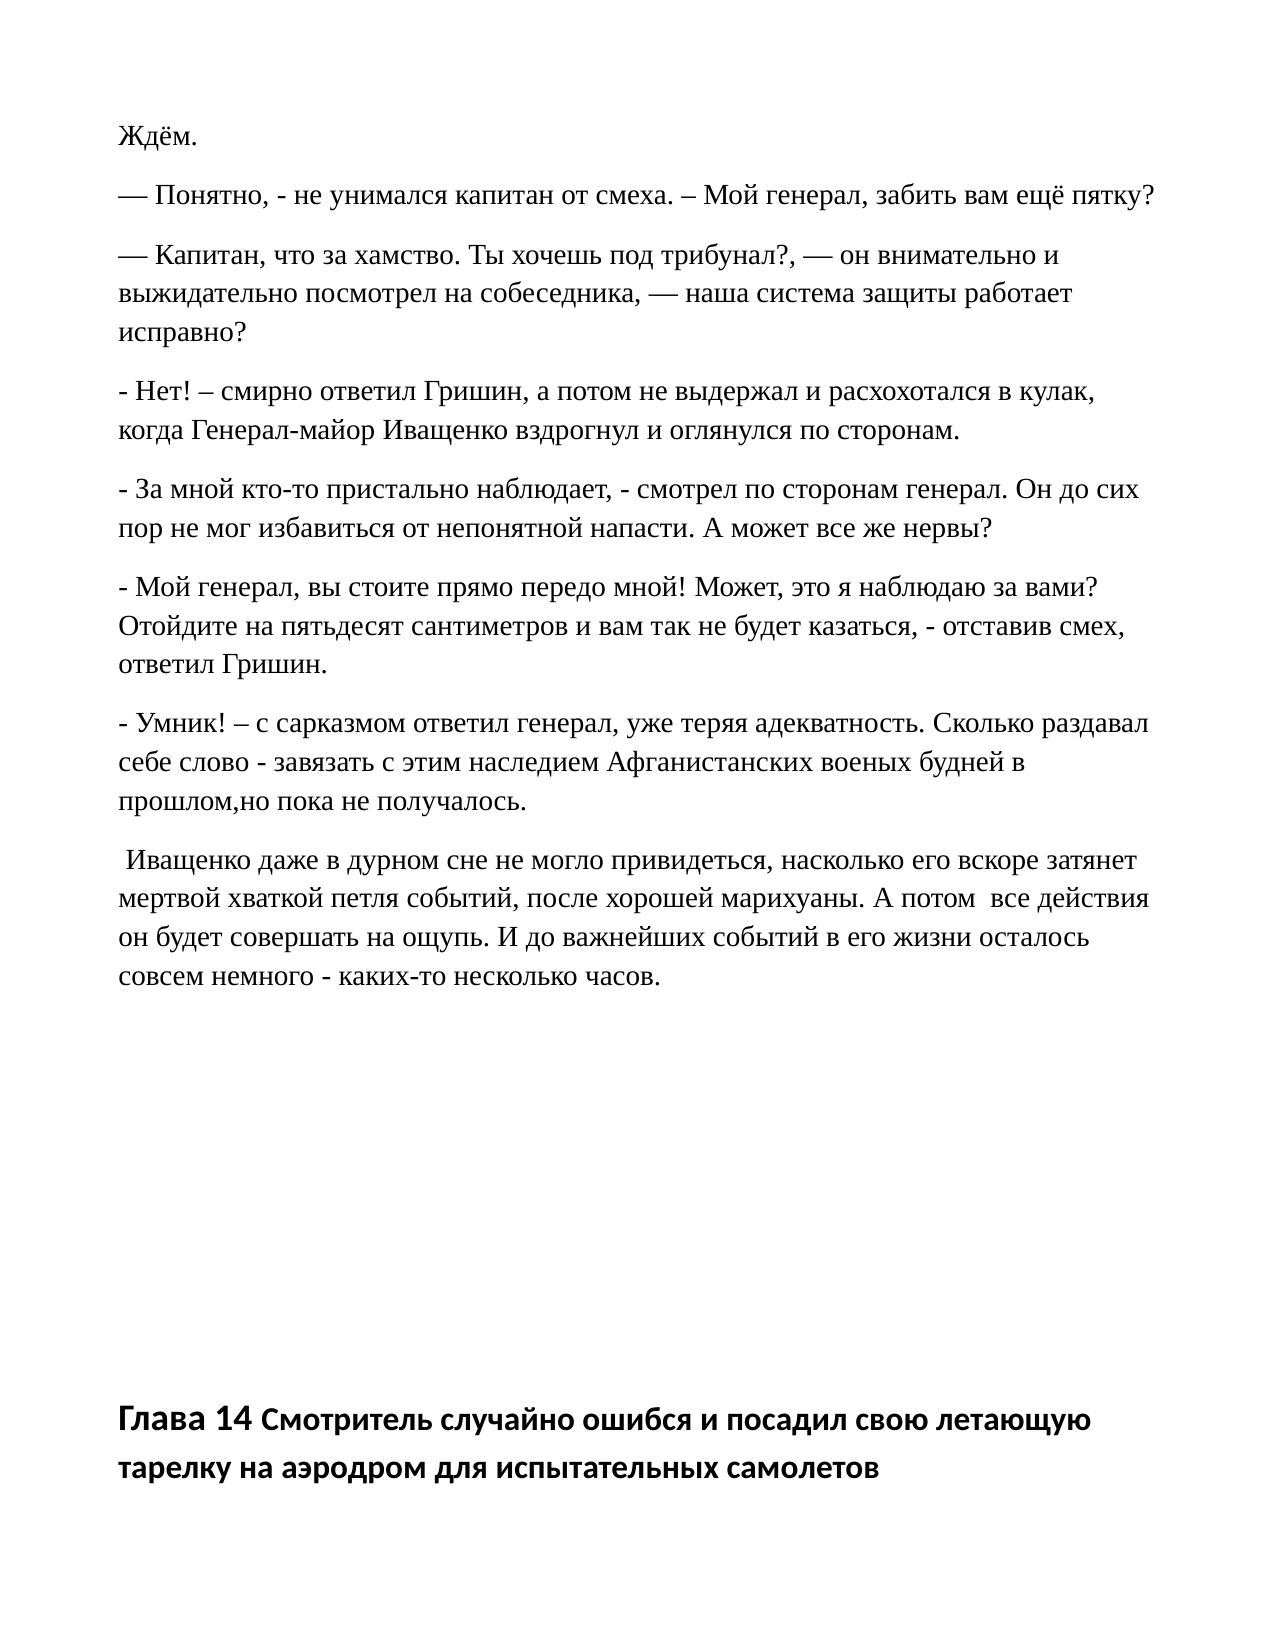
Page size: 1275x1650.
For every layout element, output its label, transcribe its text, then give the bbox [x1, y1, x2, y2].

text Иващенко даже в дурном сне не могло привидеться, насколько его вскоре затянет мертвой хваткой петля событий, после хорошей марихуаны. А потом все действия он будет совершать на ощупь. И до важнейших событий в его жизни осталось совсем немного - каких-то несколько часов. [118, 842, 1157, 991]
text — Понятно, - не унимался капитан от смеха. – Мой генерал, забить вам ещё пятку? [118, 177, 1157, 211]
text - Умник! – с сарказмом ответил генерал, уже теряя адекватность. Сколько раздавал себе слово - завязать с этим наследием Афганистанских военых будней в прошлом,но пока не получалось. [118, 706, 1157, 816]
text - Мой генерал, вы стоите прямо передо мной! Может, это я наблюдаю за вами? Отойдите на пятьдесят сантиметров и вам так не будет казаться, - отставив смех, ответил Гришин. [118, 569, 1157, 680]
text — Капитан, что за хамство. Ты хочешь под трибунал?, — он внимательно и выжидательно посмотрел на собеседника, — наша система защиты работает исправно? [118, 237, 1157, 347]
text Ждём. [118, 118, 1157, 152]
text - За мной кто-то пристально наблюдает, - смотрел по сторонам генерал. Он до сих пор не мог избавиться от непонятной напасти. А может все же нервы? [118, 471, 1157, 543]
text - Нет! – смирно ответил Гришин, а потом не выдержал и расхохотался в кулак, когда Генерал-майор Иващенко вздрогнул и оглянулся по сторонам. [118, 373, 1157, 445]
text Глава 14 Смотритель случайно ошибся и посадил свою летающую тарелку на аэродром для испытательных самолетов [118, 1394, 1157, 1487]
